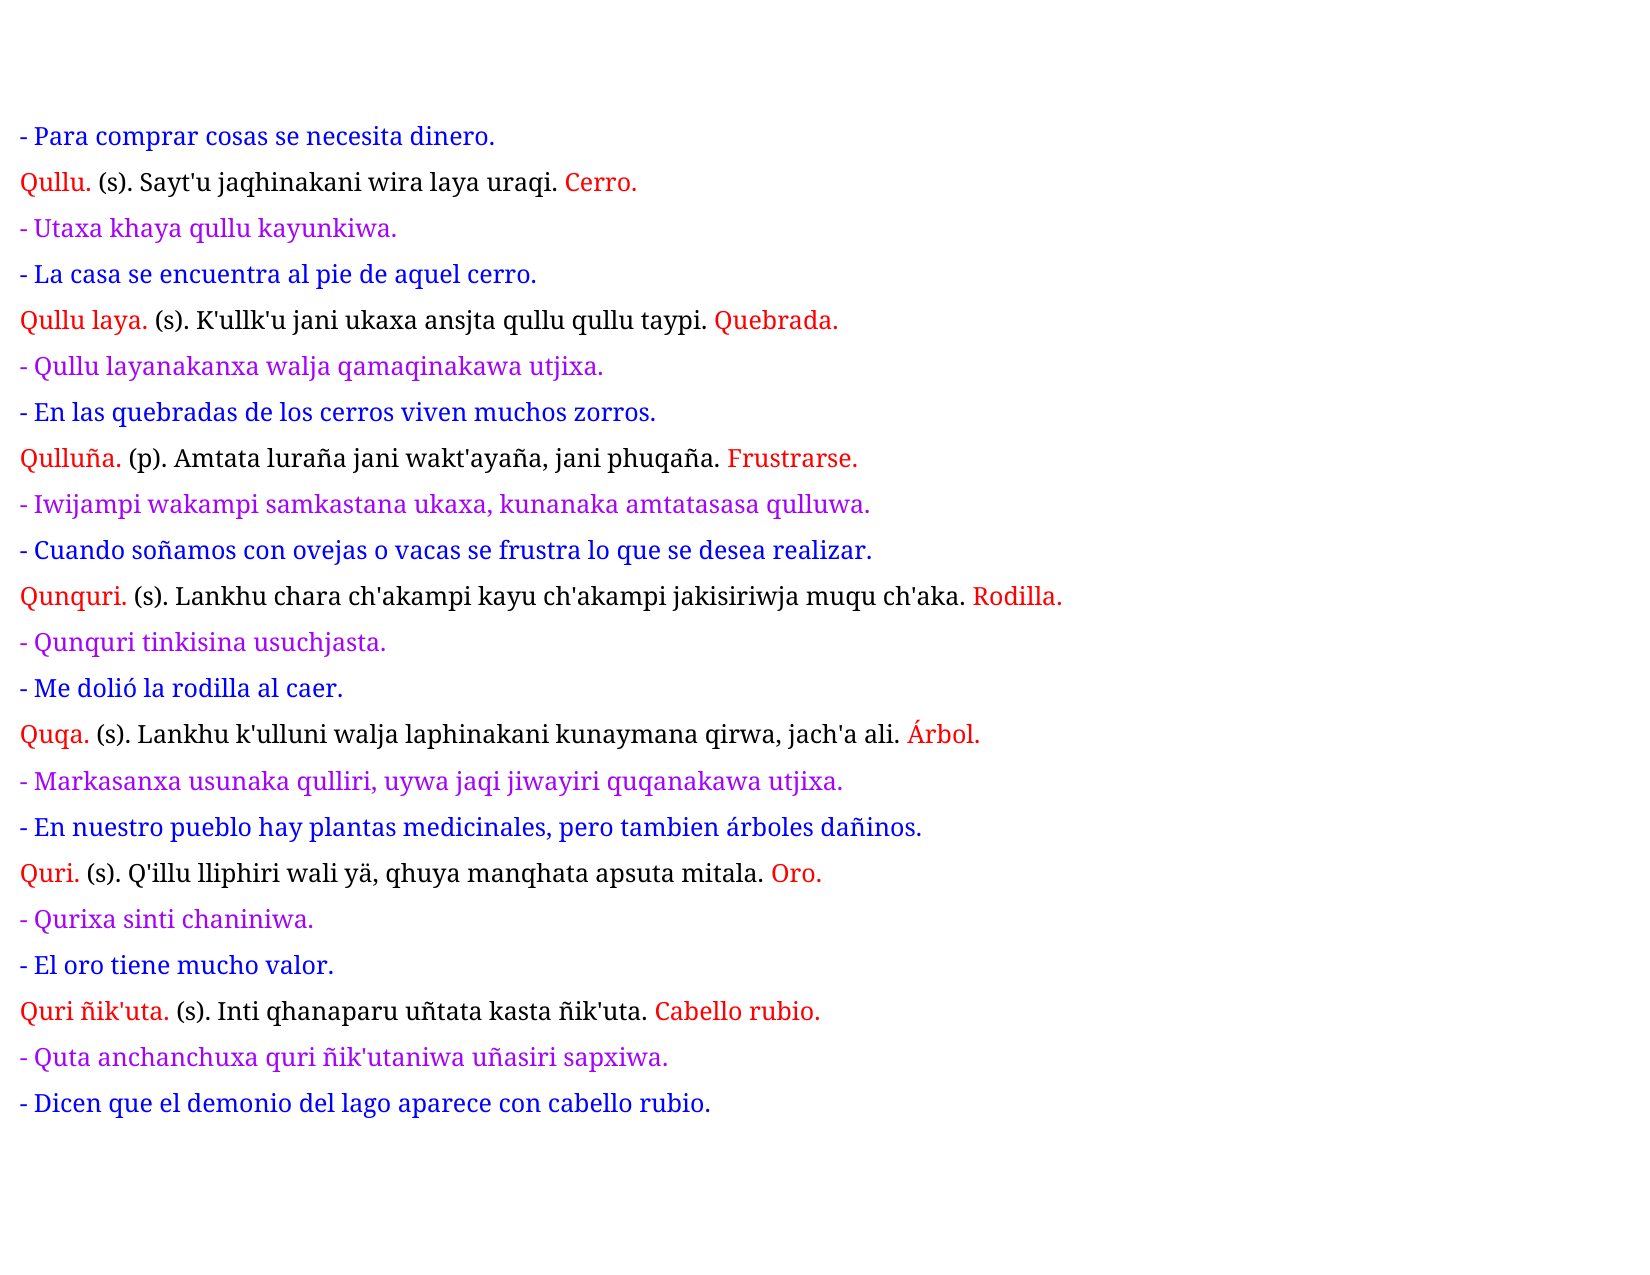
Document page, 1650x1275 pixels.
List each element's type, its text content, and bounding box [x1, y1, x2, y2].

text - Utaxa khaya qullu kayunkiwa. [19, 211, 1616, 245]
text - En las quebradas de los cerros viven muchos zorros. [19, 395, 1616, 429]
text Qullu laya. (s). K'ullk'u jani ukaxa ansjta qullu qullu taypi. Quebrada. [19, 303, 1616, 337]
text Quqa. (s). Lankhu k'ulluni walja laphinakani kunaymana qirwa, jach'a ali. Árbol. [19, 717, 1616, 751]
text - Cuando soñamos con ovejas o vacas se frustra lo que se desea realizar. [19, 533, 1616, 567]
text - El oro tiene mucho valor. [19, 947, 1616, 981]
text - La casa se encuentra al pie de aquel cerro. [19, 257, 1616, 291]
text - Qullu layanakanxa walja qamaqinakawa utjixa. [19, 349, 1616, 383]
text - Dicen que el demonio del lago aparece con cabello rubio. [19, 1085, 1616, 1119]
text - Markasanxa usunaka qulliri, uywa jaqi jiwayiri quqanakawa utjixa. [19, 763, 1616, 797]
text Quri. (s). Q'illu lliphiri wali yä, qhuya manqhata apsuta mitala. Oro. [19, 855, 1616, 889]
text Qullu. (s). Sayt'u jaqhinakani wira laya uraqi. Cerro. [19, 164, 1616, 199]
text - Para comprar cosas se necesita dinero. [19, 118, 1616, 153]
text - Me dolió la rodilla al caer. [19, 671, 1616, 705]
text Qunquri. (s). Lankhu chara ch'akampi kayu ch'akampi jakisiriwja muqu ch'aka. Rodilla. [19, 579, 1616, 613]
text - Qurixa sinti chaniniwa. [19, 901, 1616, 935]
text - Quta anchanchuxa quri ñik'utaniwa uñasiri sapxiwa. [19, 1039, 1616, 1073]
text Quri ñik'uta. (s). Inti qhanaparu uñtata kasta ñik'uta. Cabello rubio. [19, 993, 1616, 1027]
text Qulluña. (p). Amtata luraña jani wakt'ayaña, jani phuqaña. Frustrarse. [19, 441, 1616, 475]
text - Iwijampi wakampi samkastana ukaxa, kunanaka amtatasasa qulluwa. [19, 487, 1616, 521]
text - Qunquri tinkisina usuchjasta. [19, 625, 1616, 659]
text - En nuestro pueblo hay plantas medicinales, pero tambien árboles dañinos. [19, 809, 1616, 843]
